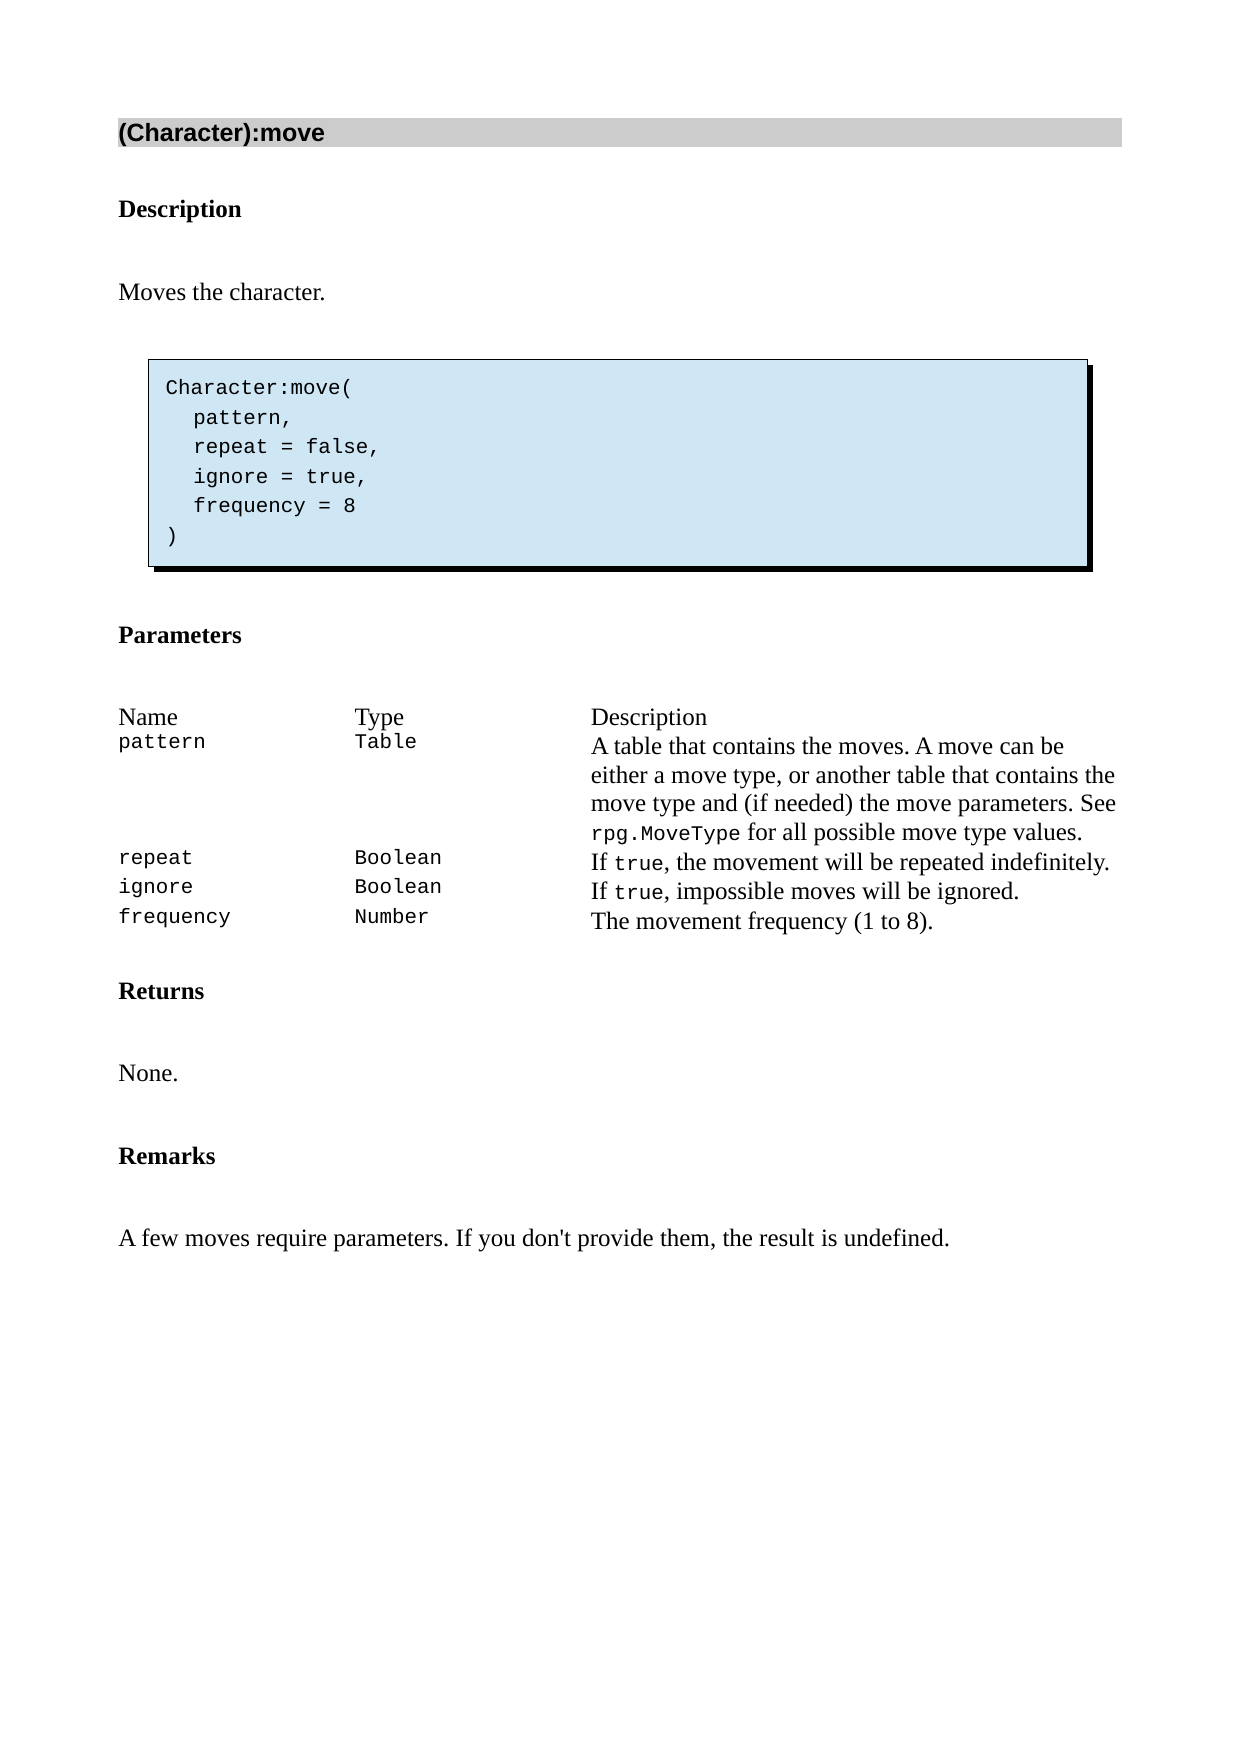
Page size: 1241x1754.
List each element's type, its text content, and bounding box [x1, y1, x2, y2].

table_header Type [354, 702, 591, 731]
table_cell Boolean [354, 876, 591, 906]
text ) [149, 507, 1087, 566]
table_header Description [591, 702, 1122, 731]
table_cell Table [354, 731, 591, 847]
table_cell Number [354, 906, 591, 935]
table_cell frequency [118, 906, 354, 935]
text Remarks [118, 1141, 1122, 1170]
table_cell A table that contains the moves. A move can be either a move type, or another table that contains the move type and (if needed) the move parameters. See rpg.MoveType for all possible move type values. [591, 731, 1122, 847]
table_cell If true, impossible moves will be ignored. [591, 876, 1122, 906]
text ignore = true, [149, 448, 1087, 478]
table_cell pattern [118, 731, 354, 847]
text Character:move( [149, 360, 1087, 389]
text pattern, [149, 389, 1087, 418]
table_cell ignore [118, 876, 354, 906]
text None. [118, 1058, 1122, 1087]
table_cell The movement frequency (1 to 8). [591, 906, 1122, 935]
table_cell repeat [118, 847, 354, 876]
text Description [118, 194, 1122, 223]
text Returns [118, 976, 1122, 1005]
text Moves the character. [118, 277, 1122, 306]
text frequency = 8 [149, 478, 1087, 507]
text repeat = false, [149, 418, 1087, 448]
table_cell If true, the movement will be repeated indefinitely. [591, 847, 1122, 876]
table_header Name [118, 702, 354, 731]
text Parameters [118, 620, 1122, 648]
table_cell Boolean [354, 847, 591, 876]
text A few moves require parameters. If you don't provide them, the result is undefined. [118, 1223, 1122, 1252]
subtitle (Character):move [118, 118, 1122, 147]
